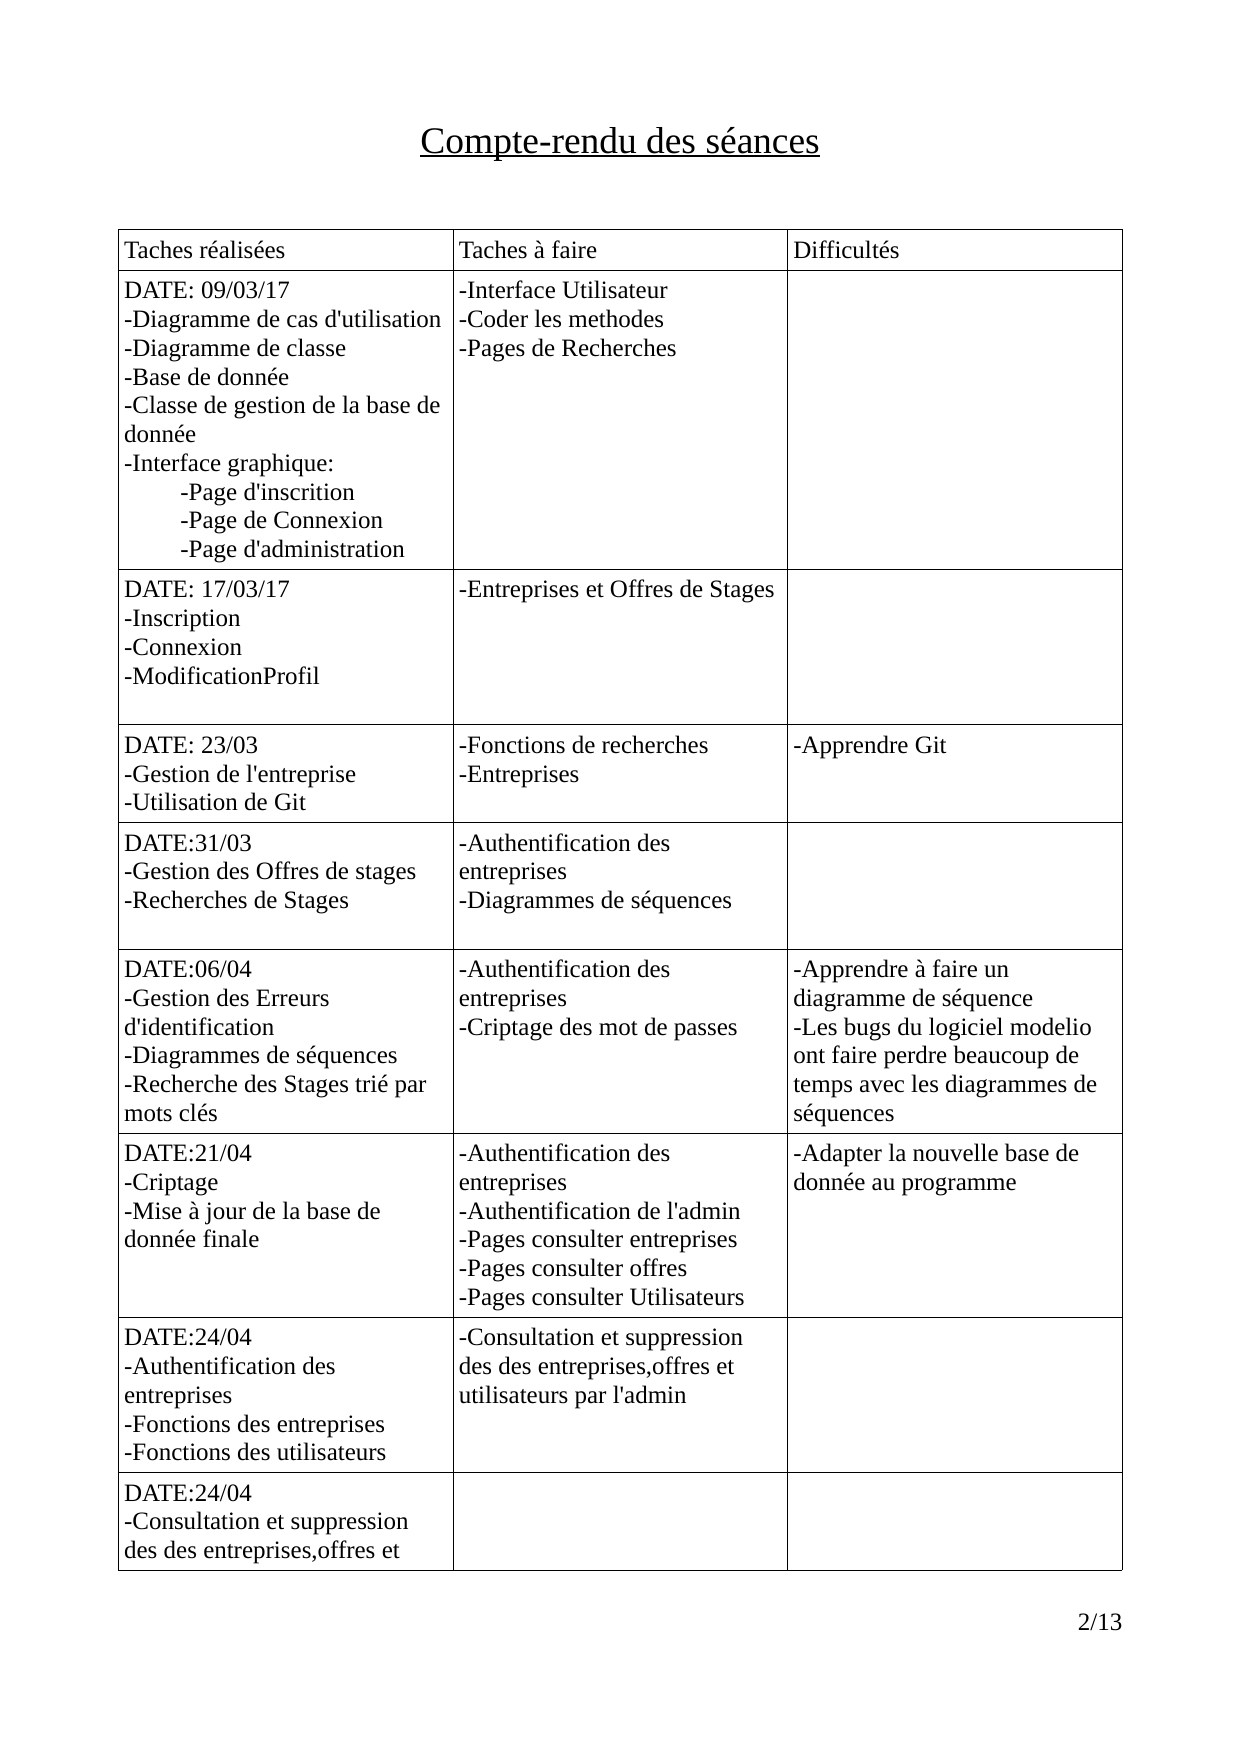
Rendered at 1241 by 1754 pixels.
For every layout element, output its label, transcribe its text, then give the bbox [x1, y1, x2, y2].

table_cell -Apprendre Git [788, 725, 1122, 822]
table_cell [454, 1473, 787, 1570]
table_cell -Authentification des entreprises -Diagrammes de séquences [454, 823, 787, 948]
table_cell [788, 1318, 1122, 1472]
table_cell [788, 1473, 1122, 1570]
text Compte-rendu des séances [118, 118, 1122, 161]
table_cell -Fonctions de recherches -Entreprises [454, 725, 787, 822]
table_cell DATE: 17/03/17 -Inscription -Connexion -ModificationProfil [119, 570, 453, 724]
table_cell DATE:21/04 -Criptage -Mise à jour de la base de donnée finale [119, 1134, 453, 1317]
table_header Taches réalisées [119, 230, 453, 270]
table_cell -Adapter la nouvelle base de donnée au programme [788, 1134, 1122, 1317]
table_cell DATE: 09/03/17 -Diagramme de cas d'utilisation -Diagramme de classe -Base de donnée -Classe de gestion de la base de donnée -Interface graphique: -Page d'inscrition -Page de Connexion -Page d'administration [119, 271, 453, 569]
table_header Taches à faire [454, 230, 787, 270]
table_cell -Authentification des entreprises -Criptage des mot de passes [454, 950, 787, 1132]
table_cell DATE: 23/03 -Gestion de l'entreprise -Utilisation de Git [119, 725, 453, 822]
table_cell -Entreprises et Offres de Stages [454, 570, 787, 724]
table_header Difficultés [788, 230, 1122, 270]
table_cell DATE:31/03 -Gestion des Offres de stages -Recherches de Stages [119, 823, 453, 948]
table_cell DATE:06/04 -Gestion des Erreurs d'identification -Diagrammes de séquences -Recherche des Stages trié par mots clés [119, 950, 453, 1132]
table_cell DATE:24/04 -Authentification des entreprises -Fonctions des entreprises -Fonctions des utilisateurs [119, 1318, 453, 1472]
table_cell -Interface Utilisateur -Coder les methodes -Pages de Recherches [454, 271, 787, 569]
table_cell -Authentification des entreprises -Authentification de l'admin -Pages consulter entreprises -Pages consulter offres -Pages consulter Utilisateurs [454, 1134, 787, 1317]
table_cell [788, 271, 1122, 569]
table_cell DATE:24/04 -Consultation et suppression des des entreprises,offres et [119, 1473, 453, 1570]
table_cell -Apprendre à faire un diagramme de séquence -Les bugs du logiciel modelio ont faire perdre beaucoup de temps avec les diagrammes de séquences [788, 950, 1122, 1132]
table_cell [788, 570, 1122, 724]
table_cell -Consultation et suppression des des entreprises,offres et utilisateurs par l'admin [454, 1318, 787, 1472]
table_cell [788, 823, 1122, 948]
